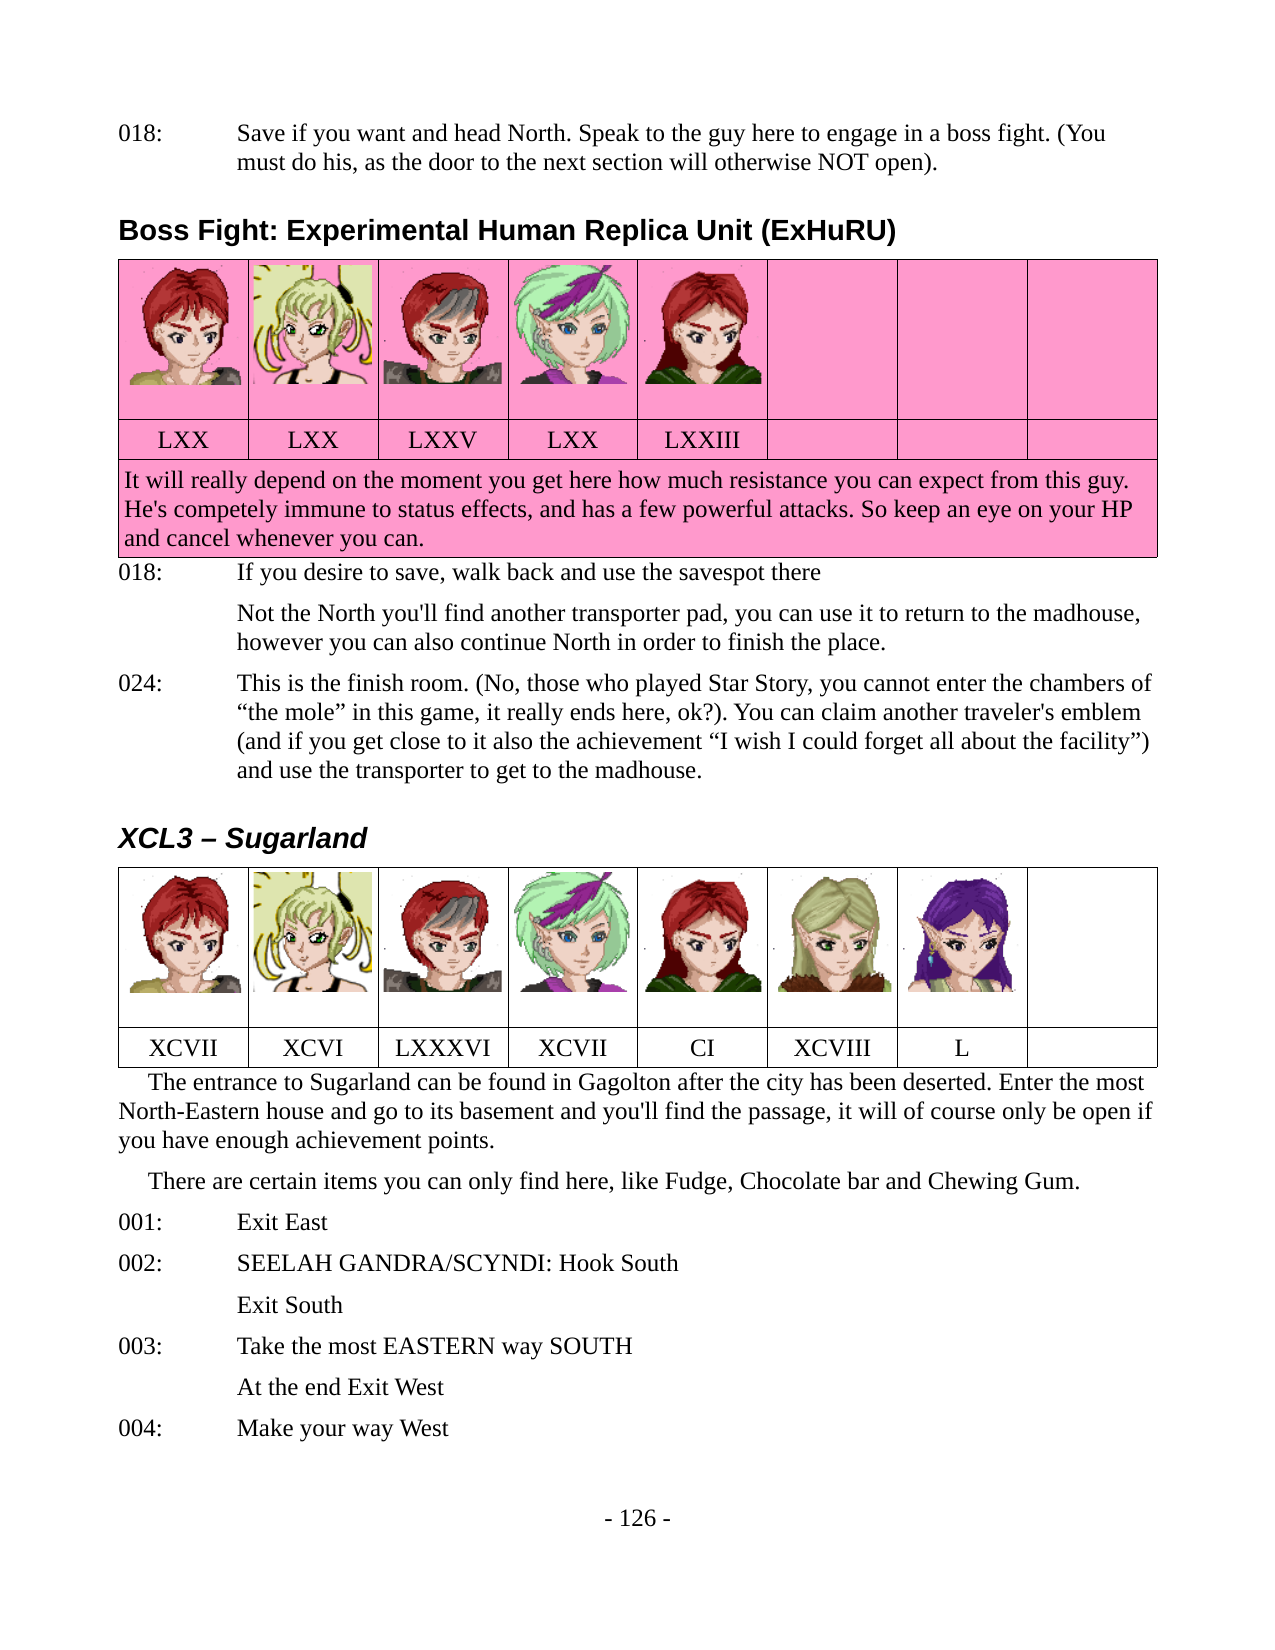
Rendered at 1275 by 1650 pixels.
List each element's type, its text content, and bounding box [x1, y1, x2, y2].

table_cell [898, 420, 1027, 459]
table_header [768, 868, 897, 1027]
text 002: SEELAH GANDRA/SCYNDI: Hook South [118, 1248, 1157, 1277]
table_cell L [898, 1028, 1027, 1067]
text 001: Exit East [118, 1207, 1157, 1236]
table_cell XCVII [119, 1028, 248, 1067]
table_header [249, 868, 378, 1027]
table_cell LXXV [379, 420, 508, 459]
table_header [898, 260, 1027, 419]
subtitle Boss Fight: Experimental Human Replica Unit (ExHuRU) [118, 213, 1157, 247]
table_cell LXXXVI [379, 1028, 508, 1067]
picture [253, 265, 372, 384]
table_header [509, 260, 637, 419]
picture [902, 872, 1022, 992]
picture [383, 872, 502, 992]
table_header [119, 385, 248, 419]
text There are certain items you can only find here, like Fudge, Chocolate bar and Chewing Gum. [118, 1166, 1157, 1195]
table_cell LXX [509, 420, 637, 459]
table_header [768, 260, 897, 419]
text At the end Exit West [118, 1372, 1157, 1401]
picture [383, 265, 502, 384]
text 003: Take the most EASTERN way SOUTH [118, 1331, 1157, 1360]
picture [513, 265, 632, 384]
table_header [638, 260, 767, 383]
table_header [379, 868, 508, 1027]
table_header [898, 868, 1027, 1027]
table_header [1028, 868, 1157, 1027]
table_header [119, 868, 248, 1027]
picture [772, 872, 892, 992]
table_cell LXX [249, 420, 378, 459]
subtitle XCL3 – Sugarland [118, 821, 1157, 854]
text The entrance to Sugarland can be found in Gagolton after the city has been deserted. Enter the most North-Eastern house and go to its basement and you'll find the passage, it will of course only be open if you have enough achievement points. [118, 1068, 1157, 1153]
picture [124, 872, 242, 993]
table_cell LXX [119, 420, 248, 459]
table_cell It will really depend on the moment you get here how much resistance you can expect from this guy. He's competely immune to status effects, and has a few powerful attacks. So keep an eye on your HP and cancel whenever you can. [119, 460, 1157, 557]
table_cell CI [638, 1028, 767, 1067]
table_header [638, 868, 767, 1027]
table_header [119, 260, 248, 384]
picture [643, 872, 762, 992]
table_cell [1028, 420, 1157, 459]
text Exit South [118, 1290, 1157, 1318]
table_header [509, 868, 637, 1027]
text Not the North you'll find another transporter pad, you can use it to return to the madhouse, however you can also continue North in order to finish the place. [118, 598, 1157, 656]
picture [643, 265, 762, 384]
table_cell XCVII [509, 1028, 637, 1067]
text 018: If you desire to save, walk back and use the savespot there [118, 558, 1157, 586]
text 024: This is the finish room. (No, those who played Star Story, you cannot enter the chambers of “the mole” in this game, it really ends here, ok?). You can claim another traveler's emblem (and if you get close to it also the achievement “I wish I could forget all about the facility”) and use the transporter to get to the madhouse. [118, 668, 1157, 783]
picture [253, 872, 372, 992]
text 018: Save if you want and head North. Speak to the guy here to engage in a boss fight. (You must do his, as the door to the next section will otherwise NOT open). [118, 118, 1157, 176]
picture [513, 872, 632, 992]
table_header [379, 260, 508, 419]
table_header [249, 260, 378, 419]
table_cell XCVI [249, 1028, 378, 1067]
text 004: Make your way West [118, 1413, 1157, 1442]
table_header [1028, 260, 1157, 419]
table_cell [768, 420, 897, 459]
table_cell LXXIII [638, 420, 767, 459]
table_cell XCVIII [768, 1028, 897, 1067]
picture [124, 265, 242, 385]
table_cell [1028, 1028, 1157, 1067]
table_header [638, 384, 767, 419]
